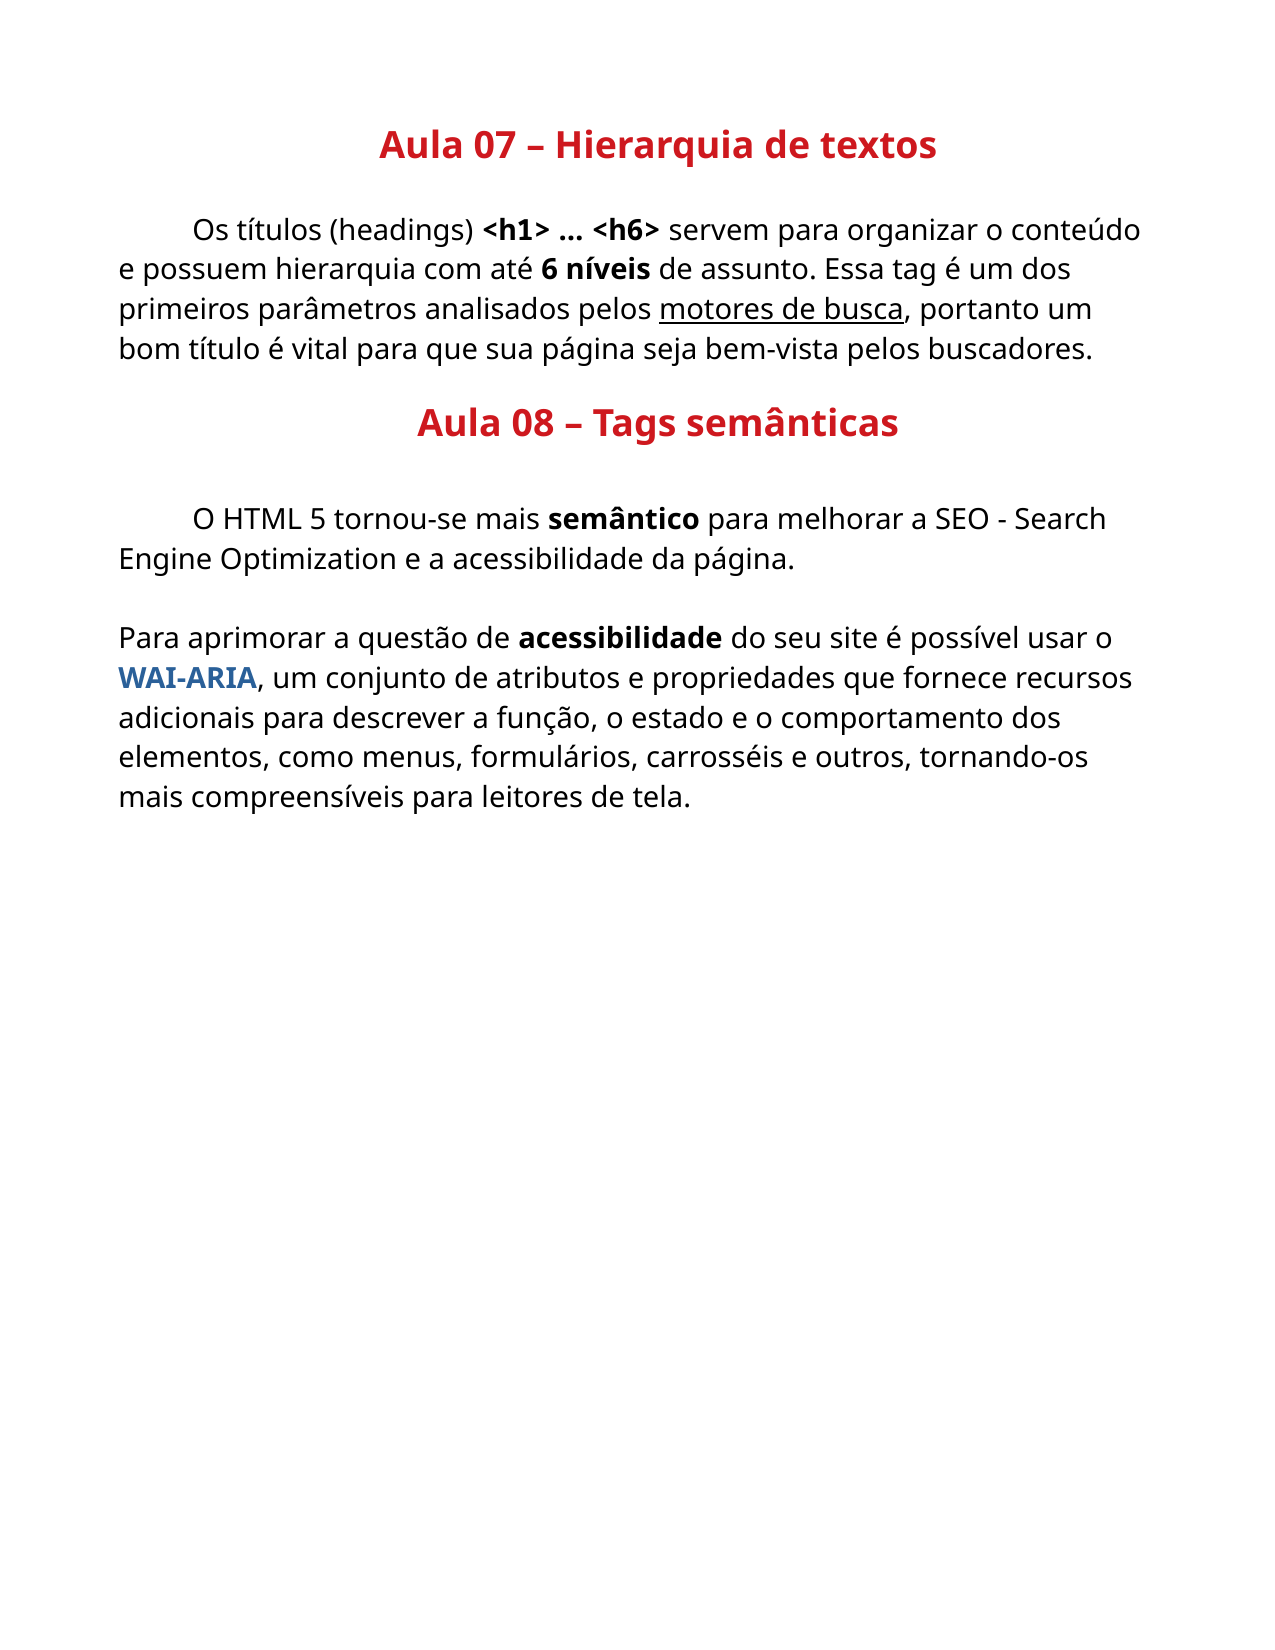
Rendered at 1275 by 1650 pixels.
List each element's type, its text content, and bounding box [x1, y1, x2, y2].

text O HTML 5 tornou-se mais semântico para melhorar a SEO - Search Engine Optimization e a acessibilidade da página. [118, 498, 1157, 578]
text Aula 07 – Hierarquia de textos [118, 118, 1198, 169]
text Aula 08 – Tags semânticas [118, 396, 1198, 447]
text Para aprimorar a questão de acessibilidade do seu site é possível usar o WAI-ARIA, um conjunto de atributos e propriedades que fornece recursos adicionais para descrever a função, o estado e o comportamento dos elementos, como menus, formulários, carrosséis e outros, tornando-os mais compreensíveis para leitores de tela. [118, 617, 1157, 816]
text Os títulos (headings) <h1> … <h6> servem para organizar o conteúdo e possuem hierarquia com até 6 níveis de assunto. Essa tag é um dos primeiros parâmetros analisados pelos motores de busca, portanto um bom título é vital para que sua página seja bem-vista pelos buscadores. [118, 209, 1157, 368]
